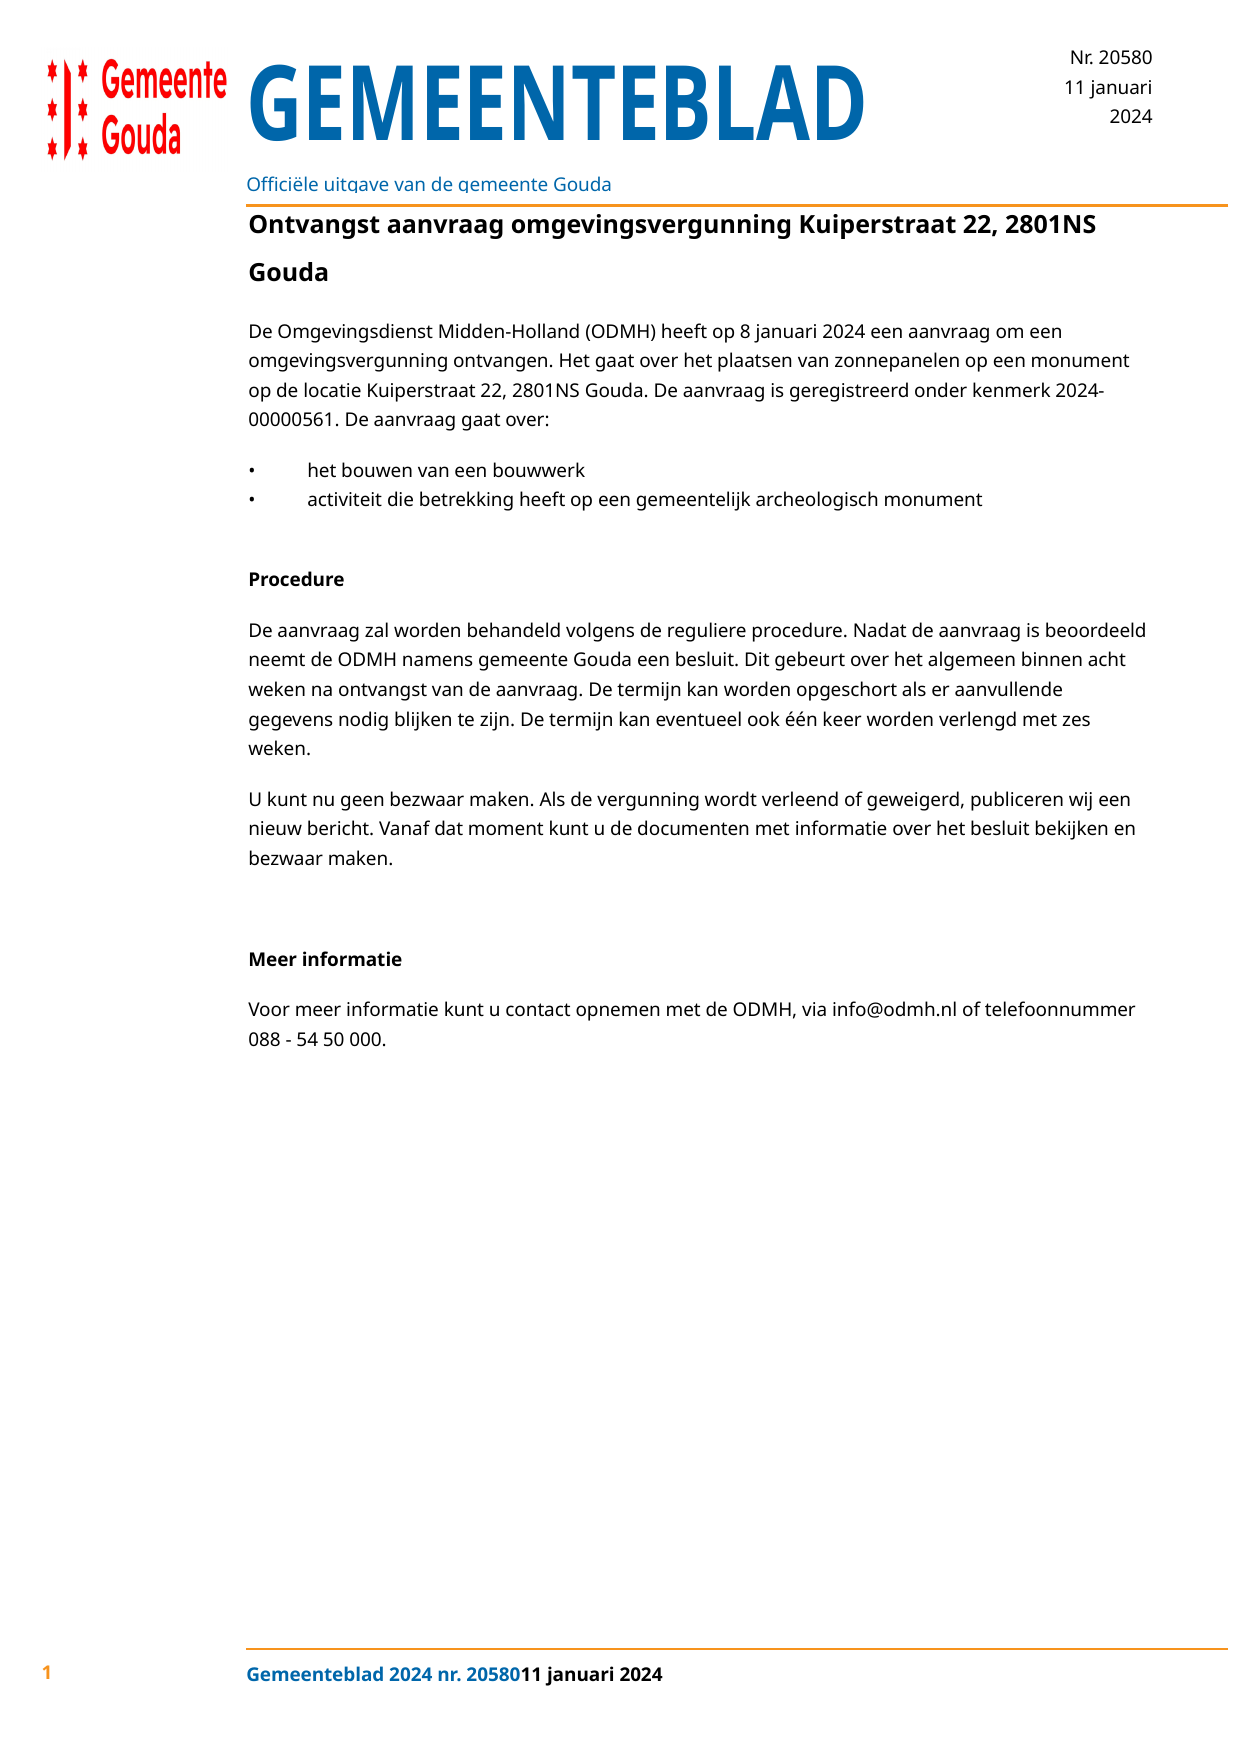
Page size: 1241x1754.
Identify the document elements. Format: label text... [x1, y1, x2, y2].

text De Omgevingsdienst Midden-Holland (ODMH) heeft op 8 januari 2024 een aanvraag om een omgevingsvergunning ontvangen. Het gaat over het plaatsen van zonnepanelen op een monument op de locatie Kuiperstraat 22, 2801NS Gouda. De aanvraag is geregistreerd onder kenmerk 2024-00000561. De aanvraag gaat over: [248, 318, 1152, 432]
text Voor meer informatie kunt u contact opnemen met de ODMH, via info@odmh.nl of telefoonnummer 088 - 54 50 000. [248, 996, 1152, 1052]
text Meer informatie [248, 946, 1152, 972]
text Ontvangst aanvraag omgevingsvergunning Kuiperstraat 22, 2801NS Gouda [248, 207, 1152, 288]
text De aanvraag zal worden behandeld volgens de reguliere procedure. Nadat de aanvraag is beoordeeld neemt de ODMH namens gemeente Gouda een besluit. Dit gebeurt over het algemeen binnen acht weken na ontvangst van de aanvraag. De termijn kan worden opgeschort als er aanvullende gegevens nodig blijken te zijn. De termijn kan eventueel ook één keer worden verlengd met zes weken. [248, 617, 1152, 761]
text U kunt nu geen bezwaar maken. Als de vergunning wordt verleend of geweigerd, publiceren wij een nieuw bericht. Vanaf dat moment kunt u de documenten met informatie over het besluit bekijken en bezwaar maken. [248, 786, 1152, 871]
text Procedure [248, 567, 1152, 592]
picture [41, 47, 231, 172]
list activiteit die betrekking heeft op een gemeentelijk archeologisch monument [248, 487, 1152, 512]
list het bouwen van een bouwwerk [248, 457, 1152, 483]
